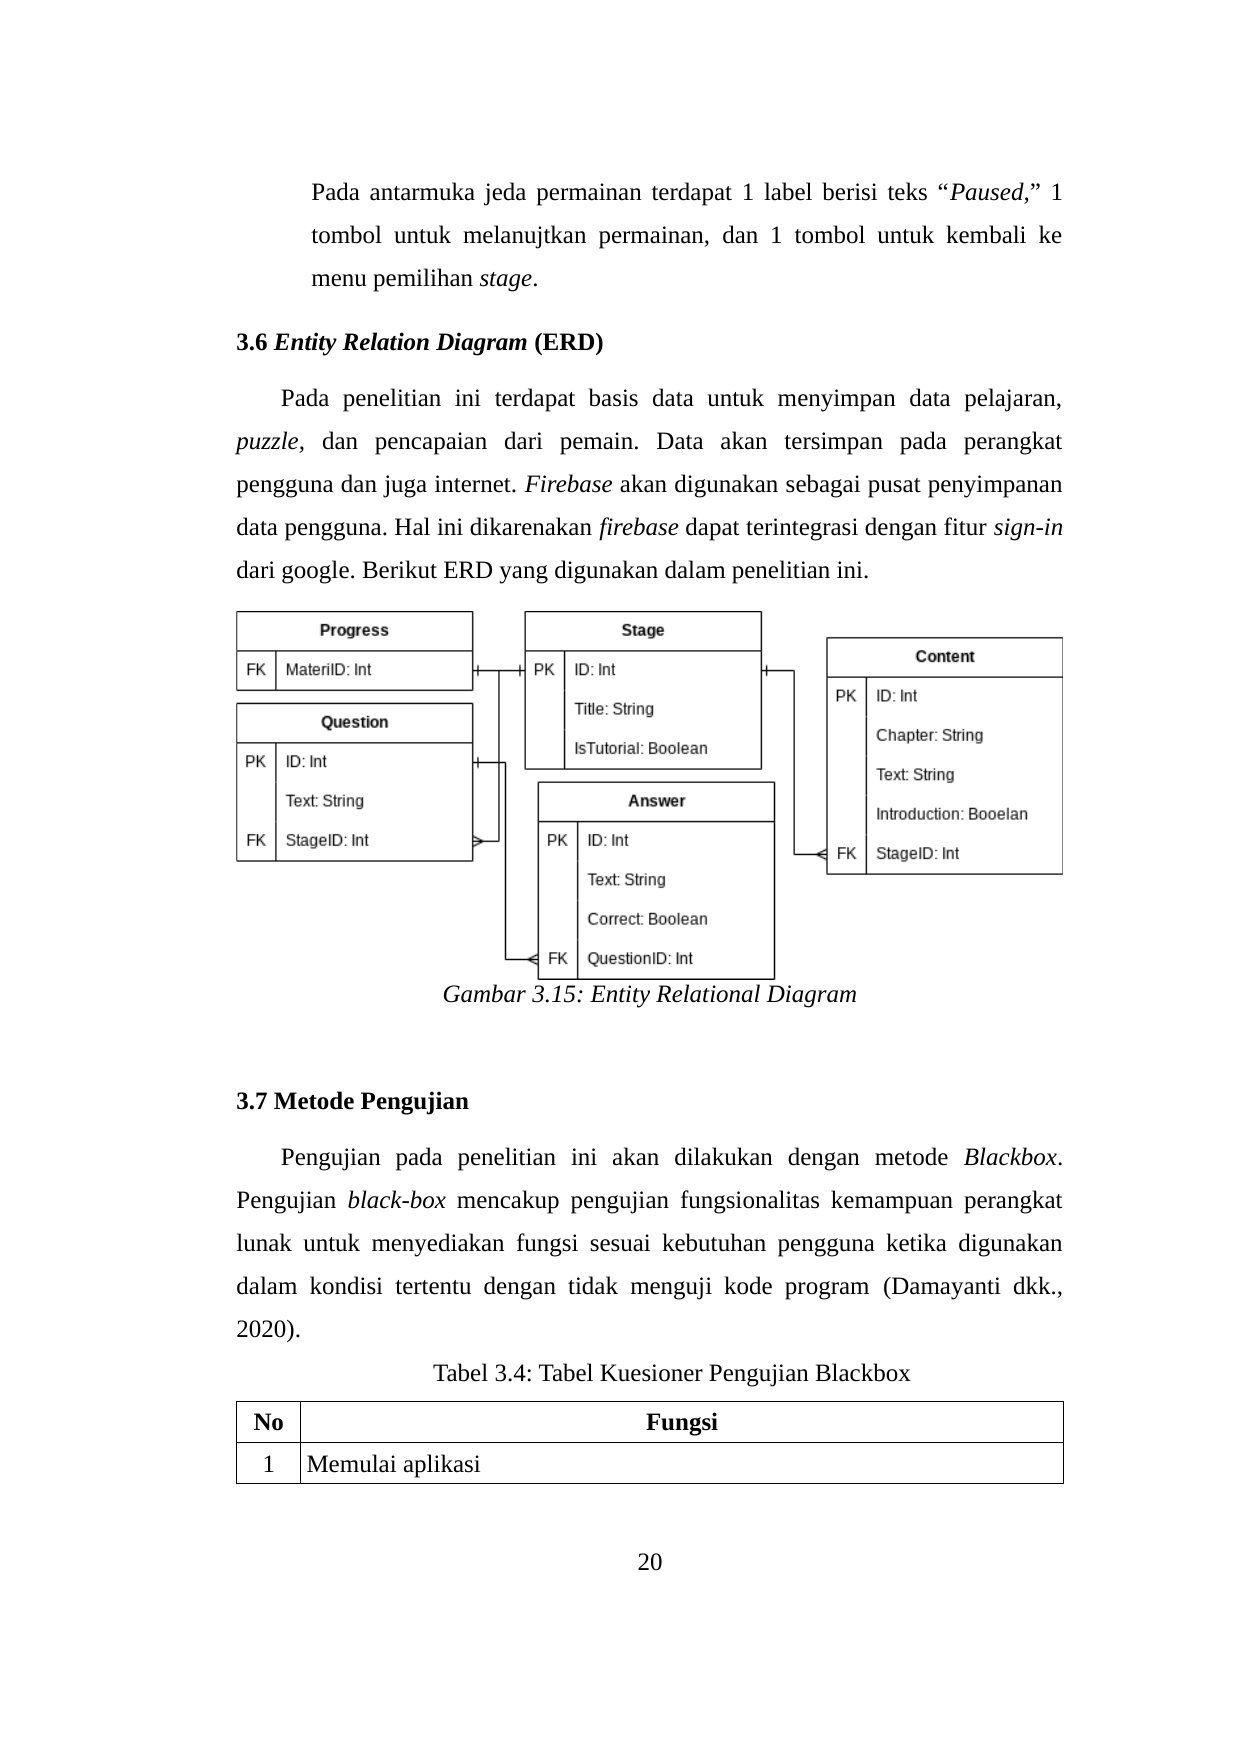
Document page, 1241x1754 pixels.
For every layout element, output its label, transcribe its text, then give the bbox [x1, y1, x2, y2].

table_cell Memulai aplikasi [301, 1443, 1063, 1483]
subtitle Entity Relation Diagram (ERD) [236, 327, 1063, 356]
text Pengujian pada penelitian ini akan dilakukan dengan metode Blackbox. Pengujian black-box mencakup pengujian fungsionalitas kemampuan perangkat lunak untuk menyediakan fungsi sesuai kebutuhan pengguna ketika digunakan dalam kondisi tertentu dengan tidak menguji kode program (Damayanti dkk., 2020). [236, 1142, 1063, 1343]
list Pada antarmuka jeda permainan terdapat 1 label berisi teks “Paused,” 1 tombol untuk melanujtkan permainan, dan 1 tombol untuk kembali ke menu pemilihan stage. [274, 177, 1063, 292]
table_header No [237, 1402, 300, 1442]
table_header Fungsi [301, 1402, 1063, 1442]
table_cell 1 [237, 1443, 300, 1483]
text Pada penelitian ini terdapat basis data untuk menyimpan data pelajaran, puzzle, dan pencapaian dari pemain. Data akan tersimpan pada perangkat pengguna dan juga internet. Firebase akan digunakan sebagai pusat penyimpanan data pengguna. Hal ini dikarenakan firebase dapat terintegrasi dengan fitur sign-in dari google. Berikut ERD yang digunakan dalam penelitian ini. [236, 383, 1063, 584]
text Gambar 3.15: Entity Relational Diagram [236, 980, 1063, 1008]
picture [236, 611, 1063, 980]
text Tabel 3.4: Tabel Kuesioner Pengujian Blackbox [236, 1358, 1063, 1386]
subtitle Metode Pengujian [236, 1086, 1063, 1115]
